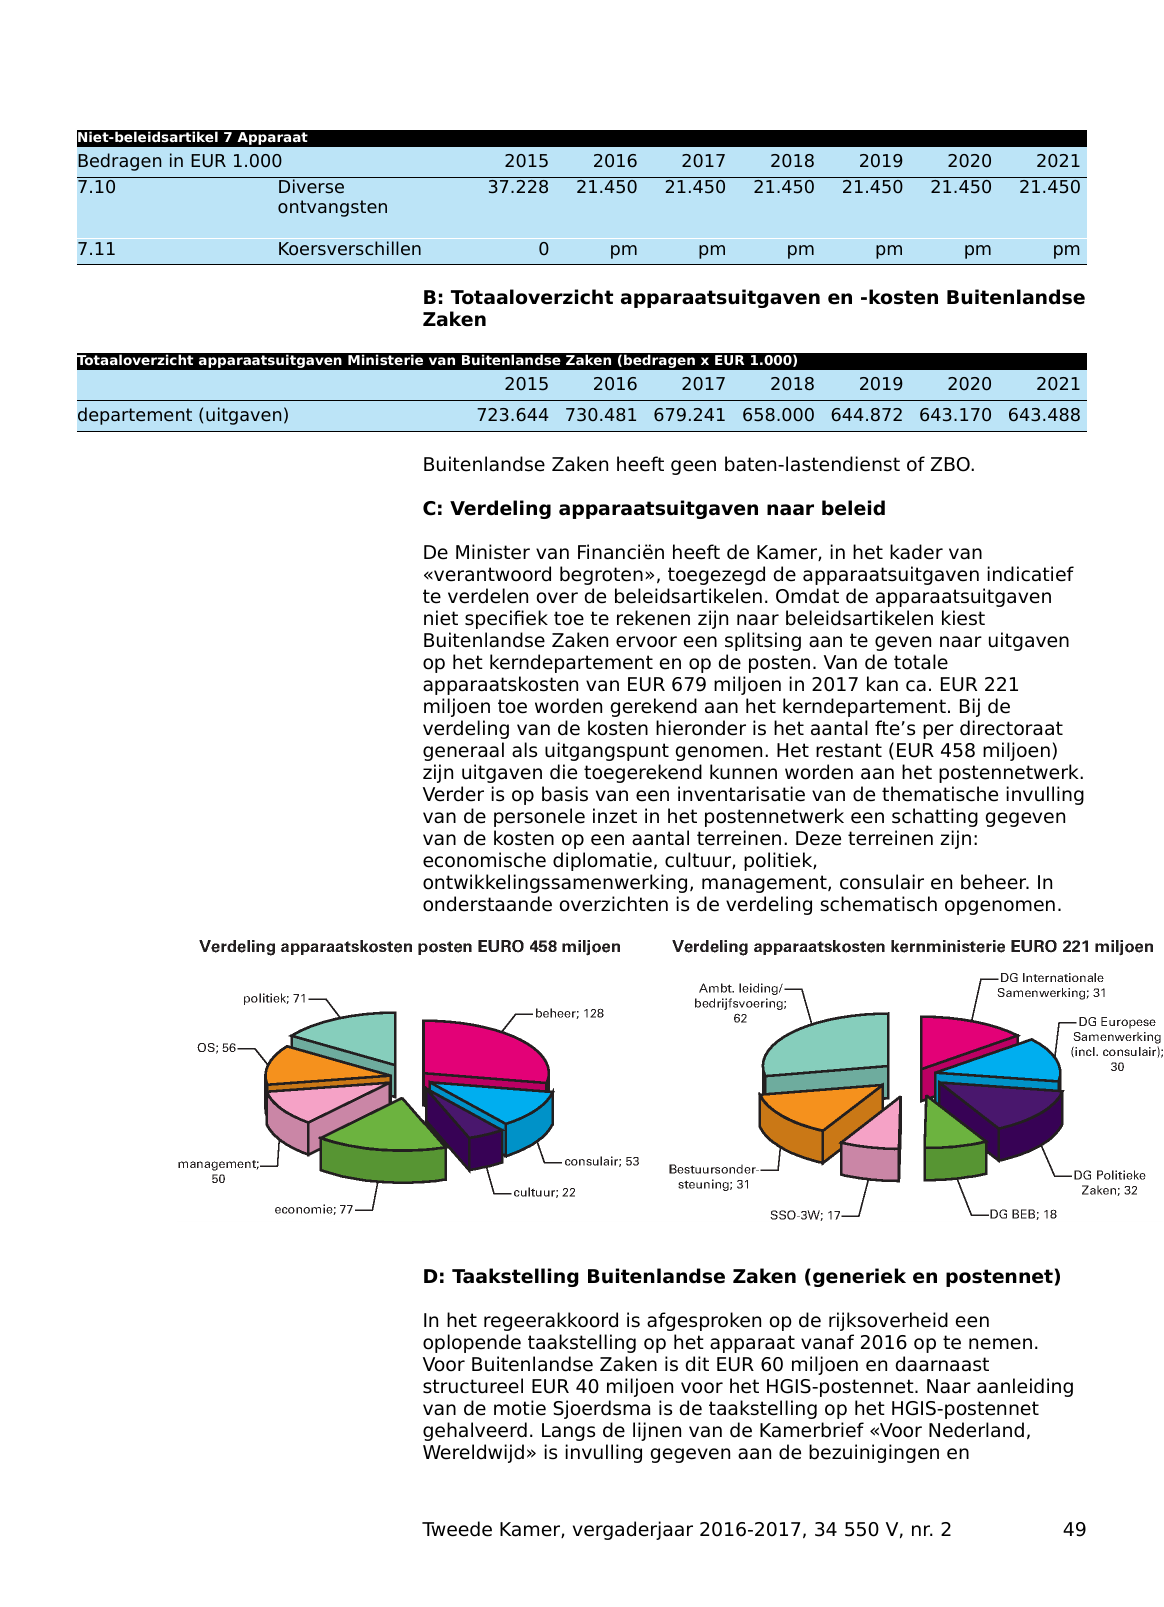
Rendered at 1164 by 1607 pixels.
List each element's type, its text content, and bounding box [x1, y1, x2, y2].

table_cell [821, 218, 909, 238]
text In het regeerakkoord is afgesproken op de rijksoverheid een oplopende taakstelling op het apparaat vanaf 2016 op te nemen. Voor Buitenlandse Zaken is dit EUR 60 miljoen en daarnaast structureel EUR 40 miljoen voor het HGIS-postennet. Naar aanleiding van de motie Sjoerdsma is de taakstelling op het HGIS-postennet gehalveerd. Langs de lijnen van de Kamerbrief «Voor Nederland, Wereldwijd» is invulling gegeven aan de bezuinigingen en [422, 1310, 1087, 1464]
table_cell [77, 370, 466, 400]
table_cell [466, 218, 555, 238]
text Buitenlandse Zaken heeft geen baten-lastendienst of ZBO. [422, 454, 1087, 476]
table_cell 37.228 [466, 178, 555, 218]
table_cell 2017 [644, 147, 732, 177]
subtitle C: Verdeling apparaatsuitgaven naar beleid [422, 498, 1087, 520]
table_cell 21.450 [732, 178, 821, 218]
table_cell 21.450 [909, 178, 998, 218]
table_cell Koersverschillen [272, 239, 466, 264]
table_cell Diverse ontvangsten [272, 178, 466, 218]
table_cell 2015 [466, 147, 555, 177]
text De Minister van Financiën heeft de Kamer, in het kader van «verantwoord begroten», toegezegd de apparaatsuitgaven indicatief te verdelen over de beleidsartikelen. Omdat de apparaatsuitgaven niet specifiek toe te rekenen zijn naar beleidsartikelen kiest Buitenlandse Zaken ervoor een splitsing aan te geven naar uitgaven op het kerndepartement en op de posten. Van de totale apparaatskosten van EUR 679 miljoen in 2017 kan ca. EUR 221 miljoen toe worden gerekend aan het kerndepartement. Bij de verdeling van de kosten hieronder is het aantal fte’s per directoraat generaal als uitgangspunt genomen. Het restant (EUR 458 miljoen) zijn uitgaven die toegerekend kunnen worden aan het postennetwerk. Verder is op basis van een inventarisatie van de thematische invulling van de personele inzet in het postennetwerk een schatting gegeven van de kosten op een aantal terreinen. Deze terreinen zijn: economische diplomatie, cultuur, politiek, ontwikkelingssamenwerking, management, consulair en beheer. In onderstaande overzichten is de verdeling schematisch opgenomen. [422, 542, 1087, 916]
table_cell pm [998, 239, 1087, 264]
table_cell [77, 218, 272, 238]
table_cell 2021 [998, 370, 1087, 400]
table_cell pm [732, 239, 821, 264]
table_cell 2020 [909, 370, 998, 400]
table_cell 7.11 [77, 239, 272, 264]
table_cell pm [909, 239, 998, 264]
table_cell [644, 218, 732, 238]
table_cell pm [555, 239, 644, 264]
table_cell 643.488 [998, 401, 1087, 431]
table_cell 2021 [998, 147, 1087, 177]
table_cell 723.644 [466, 401, 555, 431]
subtitle D: Taakstelling Buitenlandse Zaken (generiek en postennet) [422, 1266, 1087, 1288]
table_cell 21.450 [555, 178, 644, 218]
table_cell pm [644, 239, 732, 264]
table_cell 2017 [644, 370, 732, 400]
table_cell 2018 [732, 370, 821, 400]
table_cell 658.000 [732, 401, 821, 431]
table_cell Bedragen in EUR 1.000 [77, 147, 466, 177]
table_cell 2018 [732, 147, 821, 177]
picture [177, 938, 1164, 1222]
table_cell 679.241 [644, 401, 732, 431]
table_cell [998, 218, 1087, 238]
table_cell 2019 [821, 370, 909, 400]
table_cell 2020 [909, 147, 998, 177]
table_header Niet-beleidsartikel 7 Apparaat [77, 130, 1087, 146]
table_cell [555, 218, 644, 238]
table_cell 0 [466, 239, 555, 264]
table_cell 21.450 [821, 178, 909, 218]
table_cell 2016 [555, 147, 644, 177]
table_cell 7.10 [77, 178, 272, 218]
subtitle B: Totaaloverzicht apparaatsuitgaven en -kosten Buitenlandse Zaken [422, 287, 1087, 331]
table_cell [272, 218, 466, 238]
table_cell 643.170 [909, 401, 998, 431]
table_cell 21.450 [644, 178, 732, 218]
table_cell 2019 [821, 147, 909, 177]
table_cell 2015 [466, 370, 555, 400]
table_cell 2016 [555, 370, 644, 400]
table_cell [732, 218, 821, 238]
table_cell 644.872 [821, 401, 909, 431]
table_cell 730.481 [555, 401, 644, 431]
table_cell pm [821, 239, 909, 264]
table_cell departement (uitgaven) [77, 401, 466, 431]
table_header Totaaloverzicht apparaatsuitgaven Ministerie van Buitenlandse Zaken (bedragen x EUR 1.000) [77, 353, 1087, 369]
table_cell 21.450 [998, 178, 1087, 218]
table_cell [909, 218, 998, 238]
